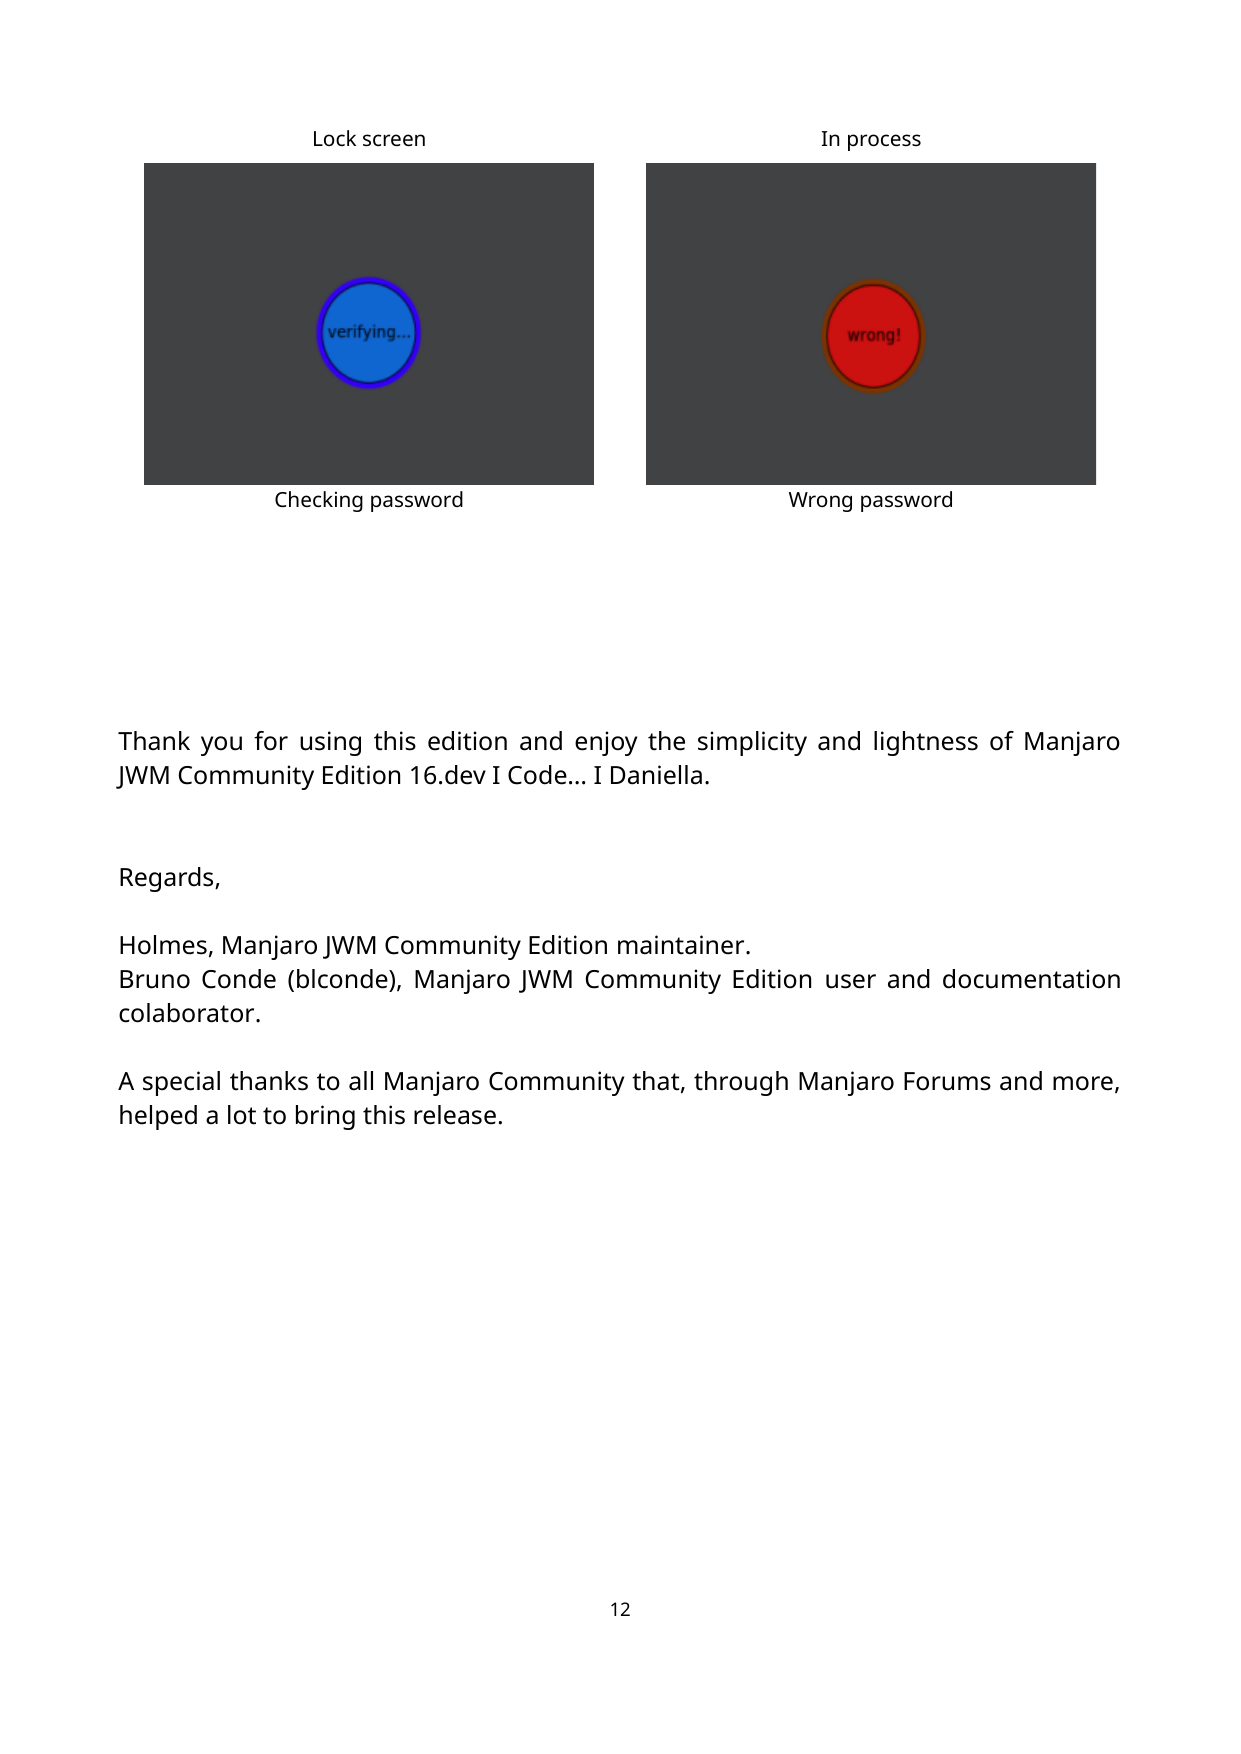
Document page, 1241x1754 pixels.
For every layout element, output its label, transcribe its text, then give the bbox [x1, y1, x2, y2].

table_cell Wrong password [620, 158, 1122, 519]
picture [646, 163, 1097, 485]
text Regards, [118, 859, 1122, 894]
table_header Lock screen [118, 118, 620, 158]
table_cell Checking password [118, 158, 620, 519]
text Thank you for using this edition and enjoy the simplicity and lightness of Manjaro JWM Community Edition 16.dev I Code… I Daniella. [118, 723, 1122, 791]
text Holmes, Manjaro JWM Community Edition maintainer. [118, 928, 1122, 962]
text Bruno Conde (blconde), Manjaro JWM Community Edition user and documentation colaborator. [118, 962, 1122, 1030]
picture [144, 163, 594, 485]
table_header In process [620, 118, 1122, 158]
text A special thanks to all Manjaro Community that, through Manjaro Forums and more, helped a lot to bring this release. [118, 1064, 1122, 1132]
